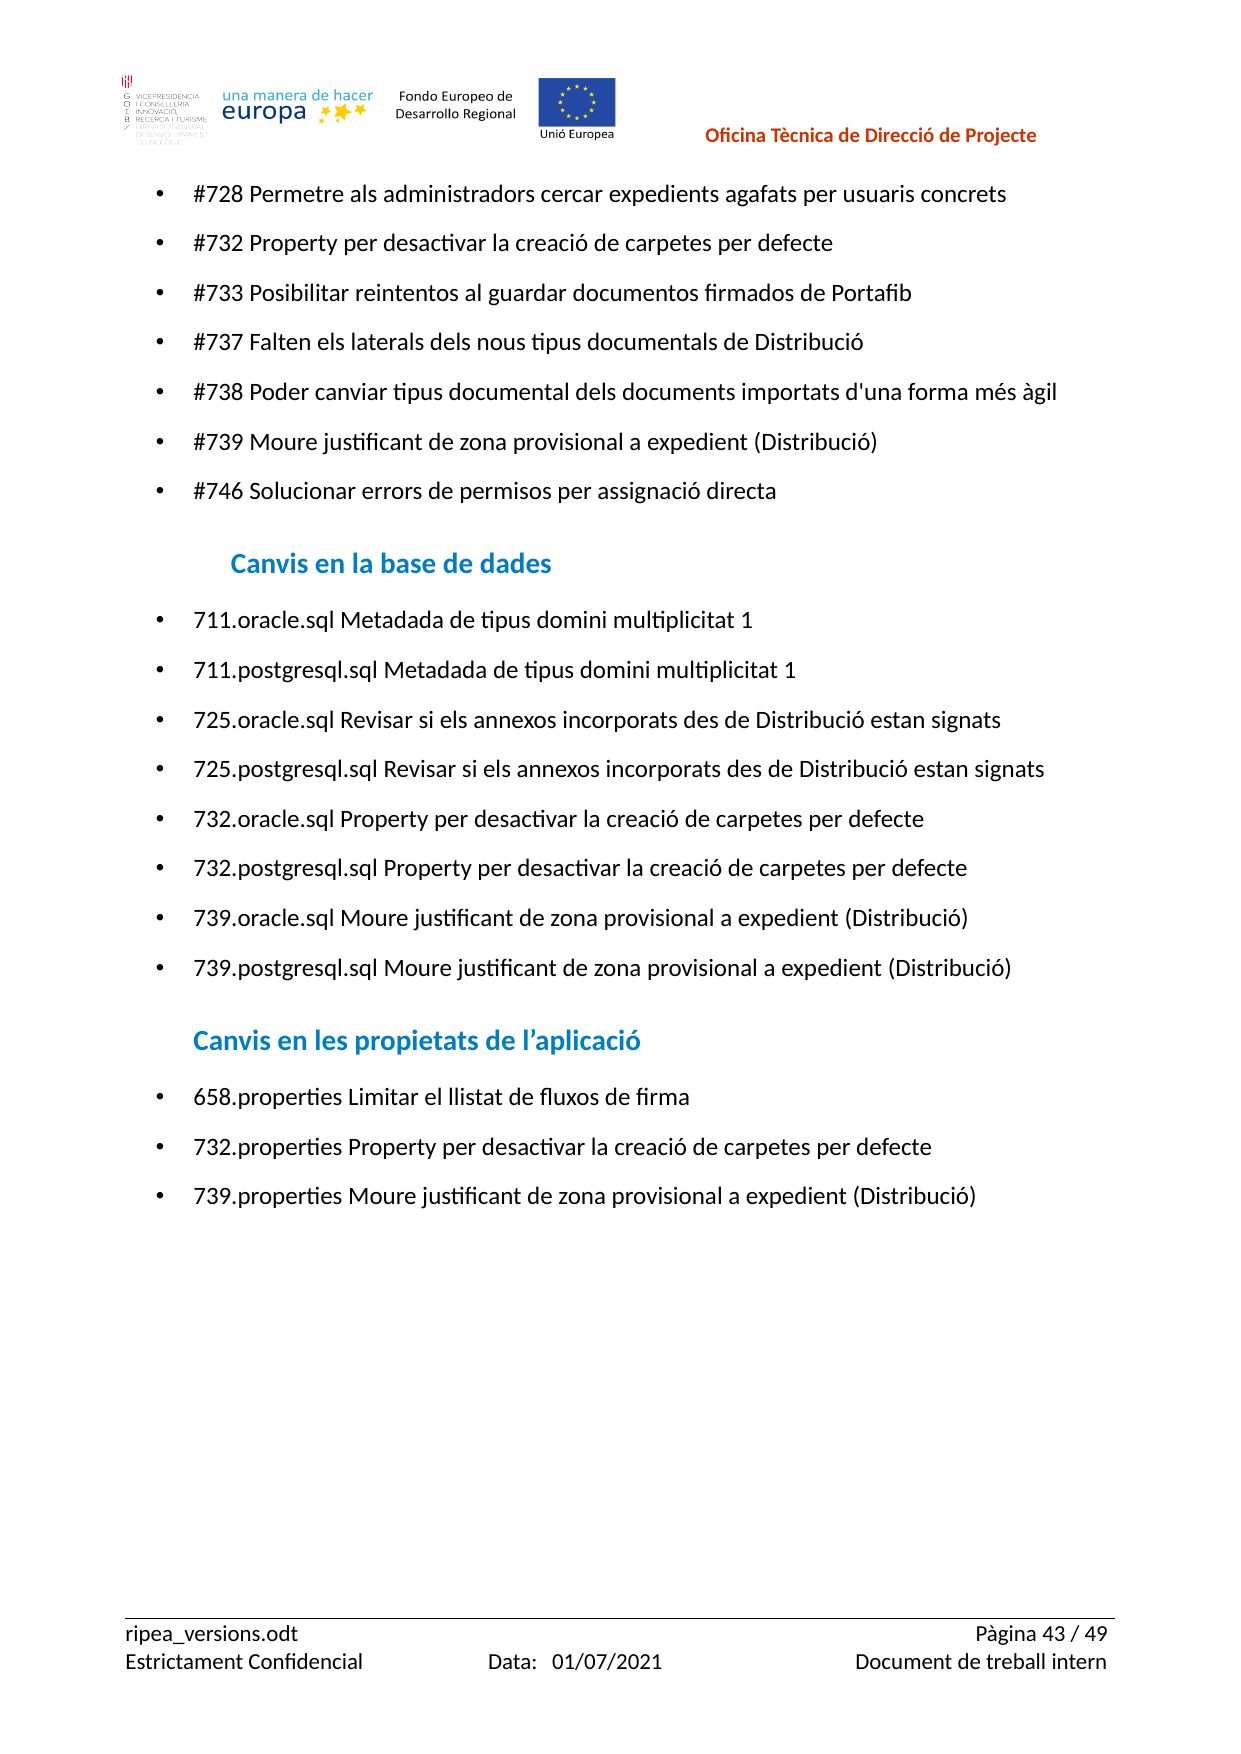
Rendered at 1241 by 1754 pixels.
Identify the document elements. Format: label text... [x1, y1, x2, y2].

picture [219, 73, 621, 147]
list #739 Moure justificant de zona provisional a expedient (Distribució) [156, 426, 1122, 456]
list 711.oracle.sql Metadada de tipus domini multiplicitat 1 [156, 605, 1122, 635]
list 732.postgresql.sql Property per desactivar la creació de carpetes per defecte [156, 853, 1122, 883]
list #733 Posibilitar reintentos al guardar documentos firmados de Portafib [156, 277, 1122, 307]
list 739.postgresql.sql Moure justificant de zona provisional a expedient (Distribució) [156, 952, 1122, 982]
list 732.properties Property per desactivar la creació de carpetes per defecte [156, 1131, 1122, 1161]
list #732 Property per desactivar la creació de carpetes per defecte [156, 227, 1122, 258]
subtitle Canvis en les propietats de l’aplicació [156, 1022, 1122, 1058]
list 658.properties Limitar el llistat de fluxos de firma [156, 1081, 1122, 1112]
list #738 Poder canviar tipus documental dels documents importats d'una forma més àgil [156, 376, 1122, 407]
list 739.properties Moure justificant de zona provisional a expedient (Distribució) [156, 1180, 1122, 1211]
list 732.oracle.sql Property per desactivar la creació de carpetes per defecte [156, 803, 1122, 833]
list #737 Falten els laterals dels nous tipus documentals de Distribució [156, 326, 1122, 357]
picture [118, 73, 213, 147]
list 725.postgresql.sql Revisar si els annexos incorporats des de Distribució estan signats [156, 753, 1122, 784]
subtitle Canvis en la base de dades [193, 545, 1122, 581]
list 739.oracle.sql Moure justificant de zona provisional a expedient (Distribució) [156, 902, 1122, 933]
list 725.oracle.sql Revisar si els annexos incorporats des de Distribució estan signats [156, 704, 1122, 734]
list 711.postgresql.sql Metadada de tipus domini multiplicitat 1 [156, 654, 1122, 685]
list #746 Solucionar errors de permisos per assignació directa [156, 475, 1122, 506]
list #728 Permetre als administradors cercar expedients agafats per usuaris concrets [156, 178, 1122, 208]
